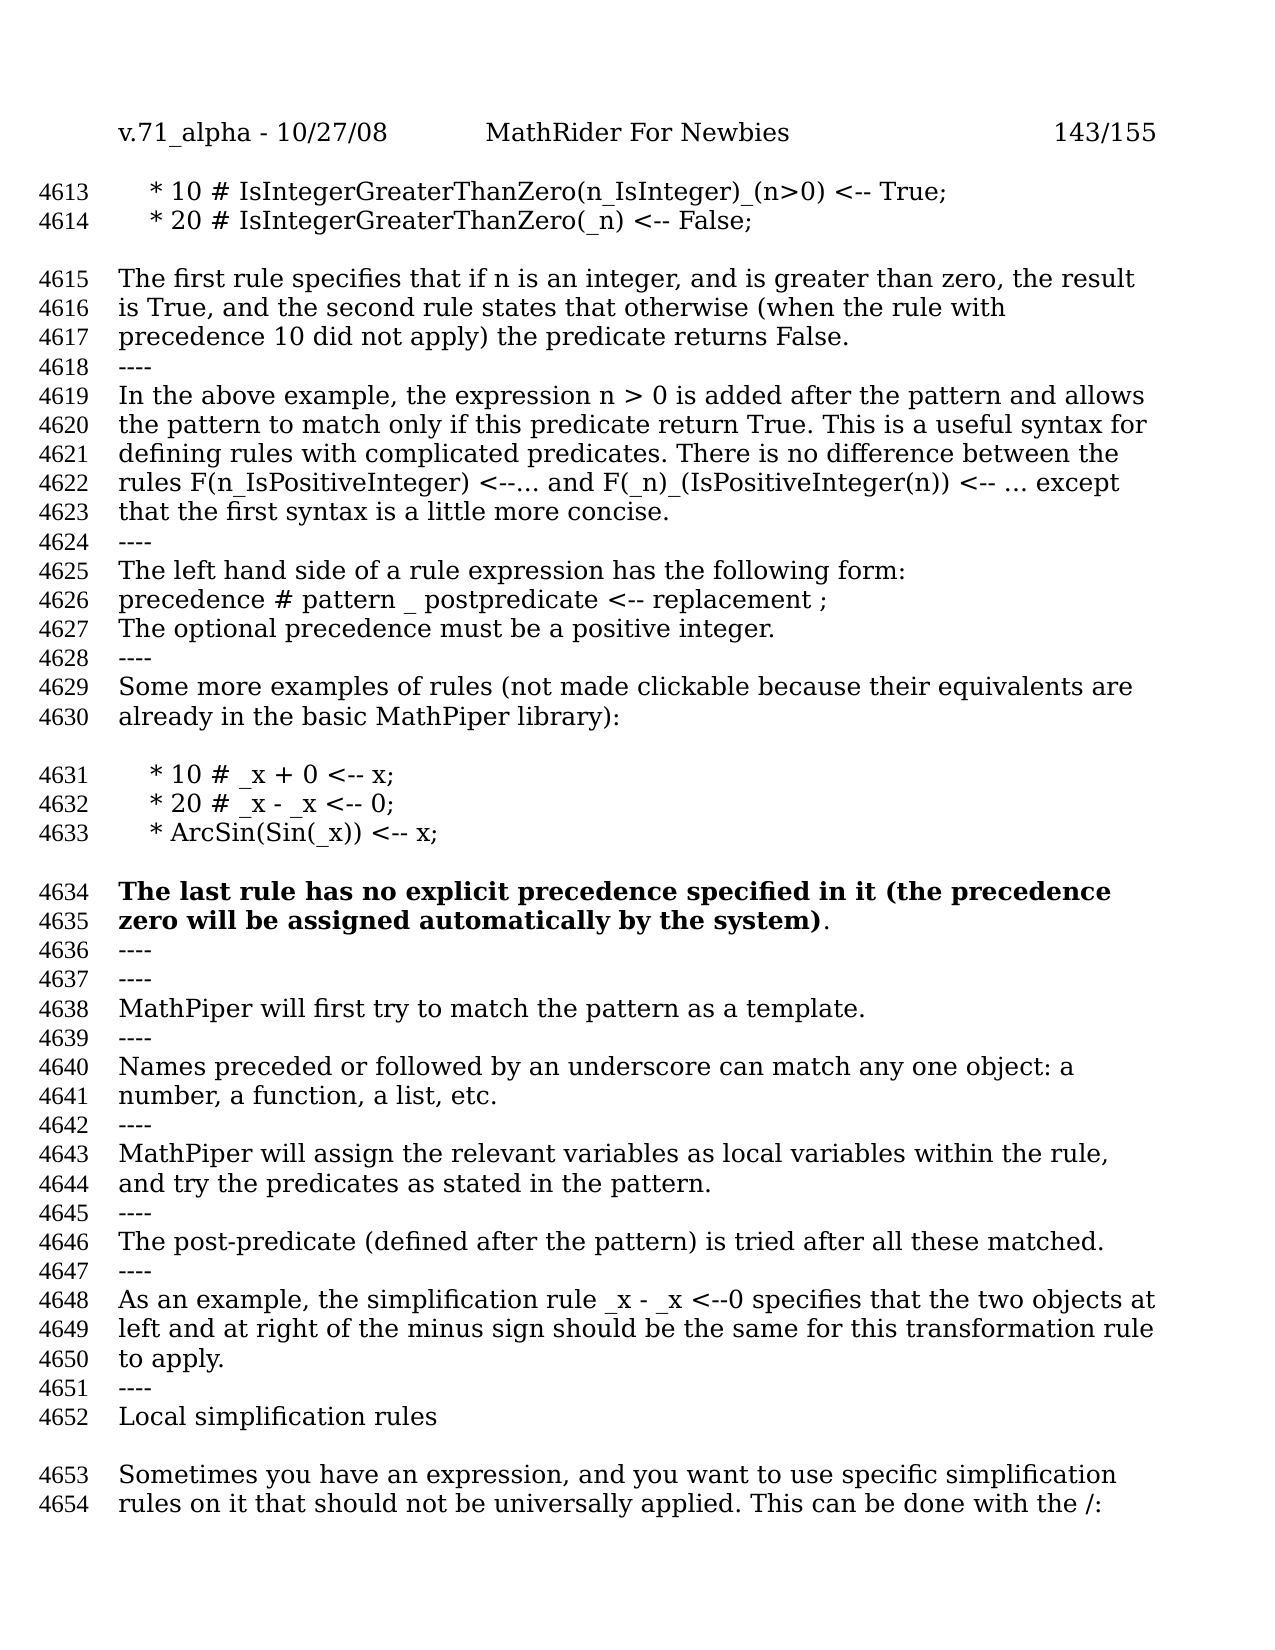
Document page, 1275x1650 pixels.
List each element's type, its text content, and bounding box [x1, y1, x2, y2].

text ---- [118, 1023, 1157, 1052]
text The last rule has no explicit precedence specified in it (the precedence zero will be assigned automatically by the system). [118, 877, 1157, 936]
text * 20 # IsIntegerGreaterThanZero(_n) <-- False; [118, 206, 1157, 235]
text Sometimes you have an expression, and you want to use specific simplification rules on it that should not be universally applied. This can be done with the /: [118, 1461, 1157, 1519]
text Local simplification rules [118, 1402, 1157, 1431]
text In the above example, the expression n > 0 is added after the pattern and allows the pattern to match only if this predicate return True. This is a useful syntax for defining rules with complicated predicates. There is no difference between the rules F(n_IsPositiveInteger) <--... and F(_n)_(IsPositiveInteger(n)) <-- ... except that the first syntax is a little more concise. [118, 381, 1157, 527]
text The optional precedence must be a positive integer. [118, 614, 1157, 643]
text * 10 # IsIntegerGreaterThanZero(n_IsInteger)_(n>0) <-- True; [118, 177, 1157, 206]
text ---- [118, 527, 1157, 556]
text MathPiper will first try to match the pattern as a template. [118, 994, 1157, 1023]
text ---- [118, 1373, 1157, 1402]
text As an example, the simplification rule _x - _x <--0 specifies that the two objects at left and at right of the minus sign should be the same for this transformation rule to apply. [118, 1286, 1157, 1373]
text Names preceded or followed by an underscore can match any one object: a number, a function, a list, etc. [118, 1052, 1157, 1111]
text MathPiper will assign the relevant variables as local variables within the rule, and try the predicates as stated in the pattern. [118, 1140, 1157, 1198]
text * 20 # _x - _x <-- 0; [118, 789, 1157, 818]
text ---- [118, 1256, 1157, 1286]
text The post-predicate (defined after the pattern) is tried after all these matched. [118, 1227, 1157, 1256]
text ---- [118, 643, 1157, 673]
text ---- [118, 1198, 1157, 1227]
text ---- [118, 352, 1157, 381]
text Some more examples of rules (not made clickable because their equivalents are already in the basic MathPiper library): [118, 673, 1157, 731]
text ---- [118, 936, 1157, 965]
text * ArcSin(Sin(_x)) <-- x; [118, 818, 1157, 848]
text The left hand side of a rule expression has the following form: [118, 556, 1157, 585]
text ---- [118, 1111, 1157, 1140]
text The first rule specifies that if n is an integer, and is greater than zero, the result is True, and the second rule states that otherwise (when the rule with precedence 10 did not apply) the predicate returns False. [118, 264, 1157, 352]
text ---- [118, 965, 1157, 994]
text * 10 # _x + 0 <-- x; [118, 760, 1157, 789]
text precedence # pattern _ postpredicate <-- replacement ; [118, 585, 1157, 614]
